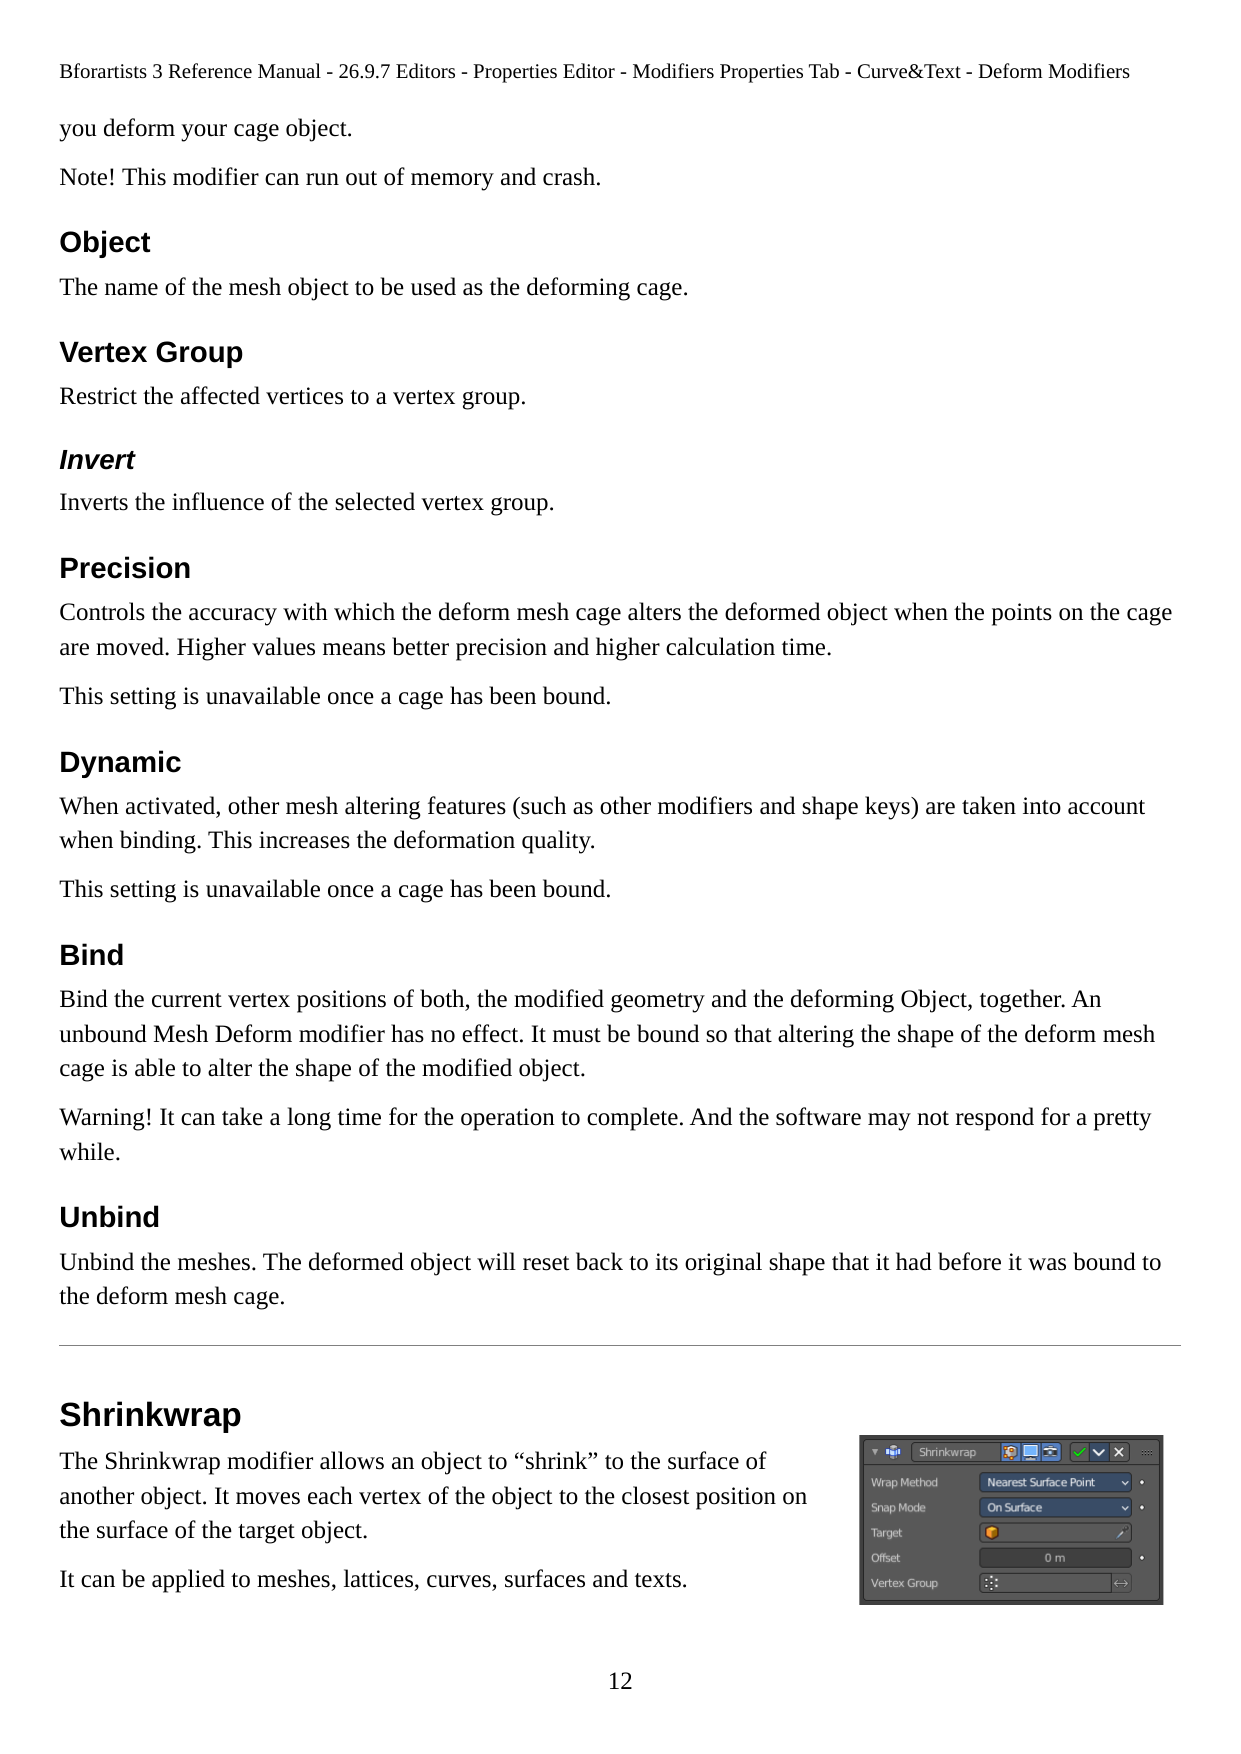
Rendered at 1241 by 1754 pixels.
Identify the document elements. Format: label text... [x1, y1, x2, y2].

picture [859, 1435, 1164, 1605]
text Unbind the meshes. The deformed object will reset back to its original shape that it had before it was bound to the deform mesh cage. [59, 1247, 1181, 1310]
text Restrict the affected vertices to a vertex group. [59, 381, 1181, 410]
text Bind the current vertex positions of both, the modified geometry and the deforming Object, together. An unbound Mesh Deform modifier has no effect. It must be bound so that altering the shape of the deform mesh cage is able to alter the shape of the modified object. [59, 984, 1181, 1082]
text Inverts the influence of the selected vertex group. [59, 487, 1181, 516]
text When activated, other mesh altering features (such as other modifiers and shape keys) are taken into account when binding. This increases the deformation quality. [59, 791, 1181, 854]
subtitle Dynamic [59, 744, 1181, 778]
text you deform your cage object. [59, 113, 1181, 141]
text This setting is unavailable once a cage has been bound. [59, 681, 1181, 709]
text The name of the mesh object to be used as the deforming cage. [59, 272, 1181, 300]
text Warning! It can take a long time for the operation to complete. And the software may not respond for a pretty while. [59, 1102, 1181, 1165]
subtitle Vertex Group [59, 335, 1181, 369]
subtitle Invert [59, 443, 1181, 475]
text It can be applied to meshes, lattices, curves, surfaces and texts. [59, 1564, 859, 1593]
subtitle Unbind [59, 1200, 1181, 1234]
subtitle Bind [59, 938, 1181, 972]
text Note! This modifier can run out of memory and crash. [59, 162, 1181, 190]
subtitle Shrinkwrap [59, 1395, 1181, 1434]
subtitle Object [59, 225, 1181, 259]
text Controls the accuracy with which the deform mesh cage alters the deformed object when the points on the cage are moved. Higher values means better precision and higher calculation time. [59, 597, 1181, 661]
text This setting is unavailable once a cage has been bound. [59, 874, 1181, 903]
text The Shrinkwrap modifier allows an object to “shrink” to the surface of another object. It moves each vertex of the object to the closest position on the surface of the target object. [59, 1446, 859, 1544]
subtitle Precision [59, 551, 1181, 585]
